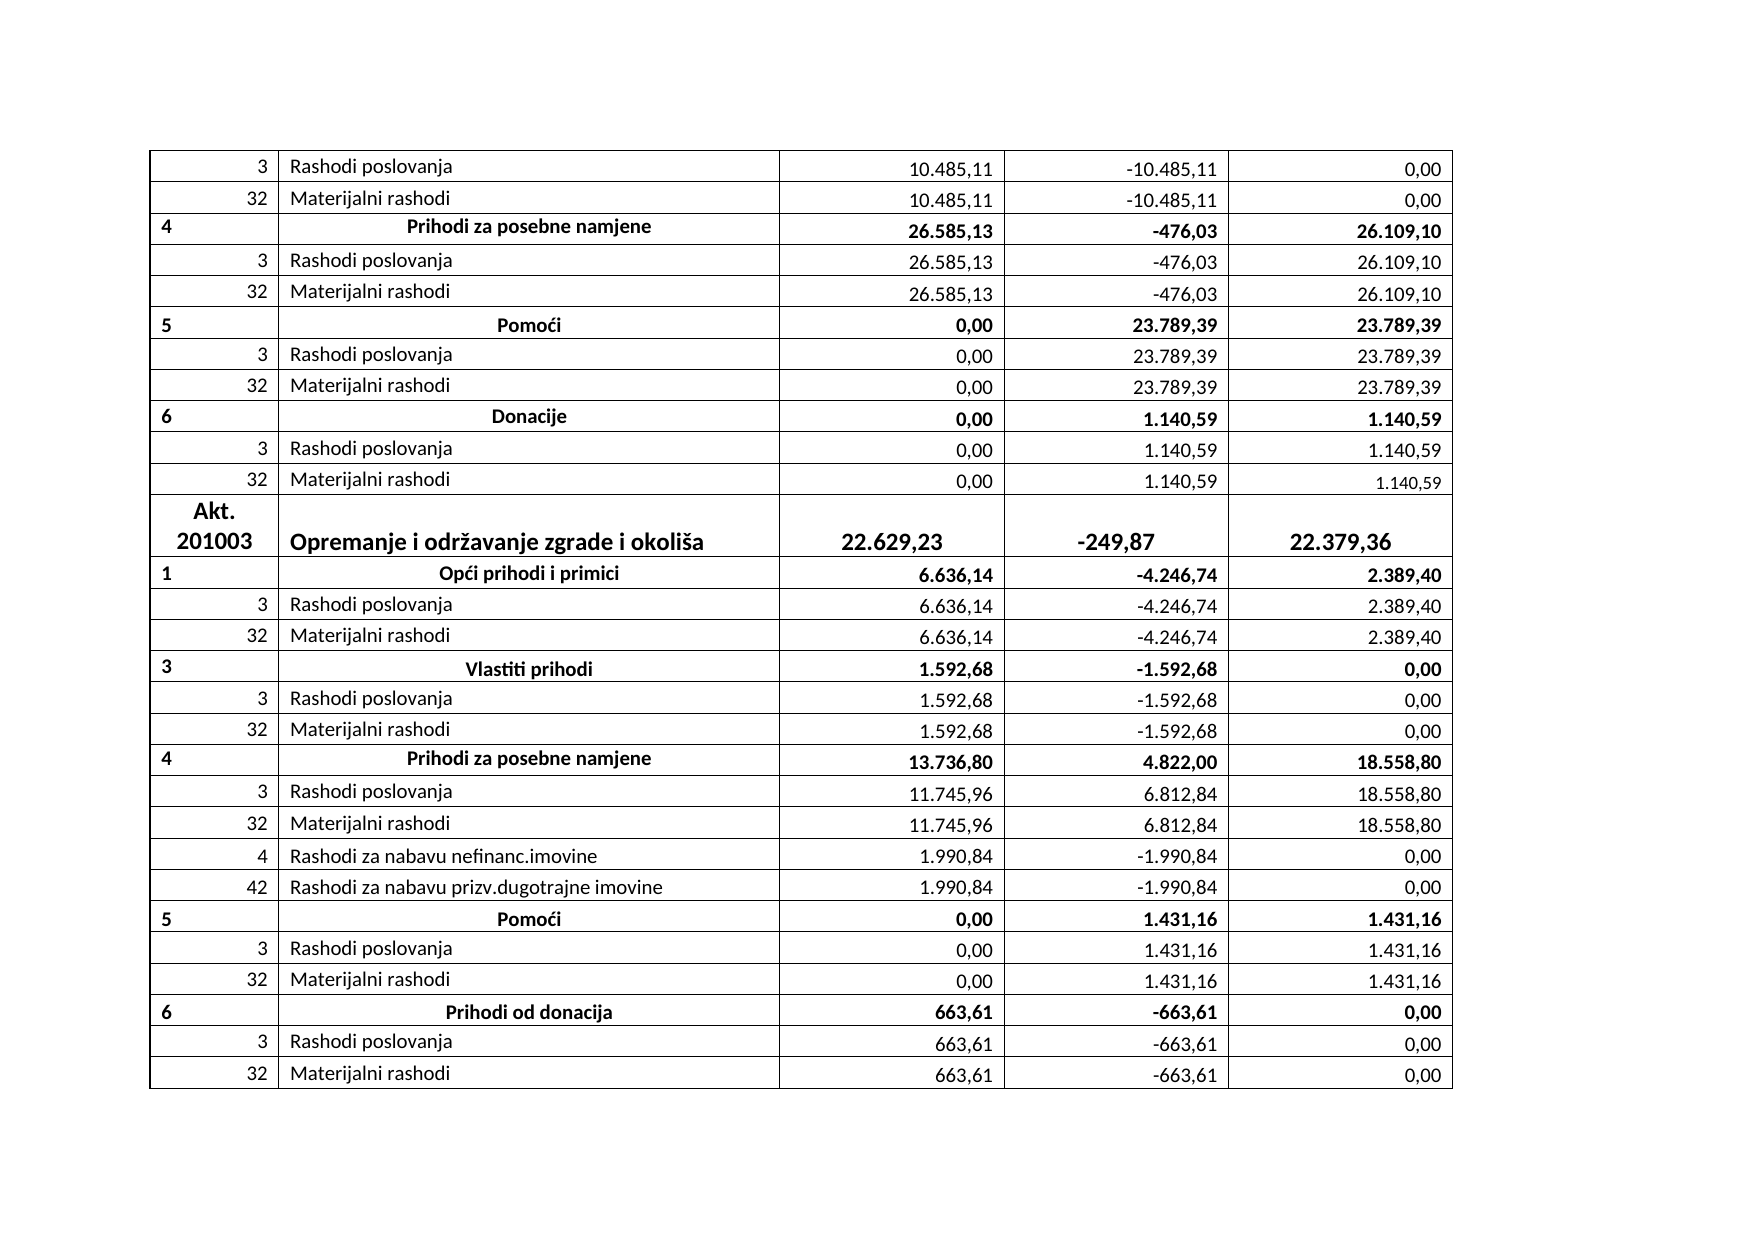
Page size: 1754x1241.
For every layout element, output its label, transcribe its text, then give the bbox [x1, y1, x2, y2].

table_cell 3 [151, 651, 278, 681]
table_cell 23.789,39 [1229, 307, 1452, 337]
table_cell 3 [151, 339, 278, 369]
table_cell [1453, 150, 1478, 181]
table_cell [1453, 181, 1478, 212]
table_cell 0,00 [780, 432, 1004, 462]
table_cell 1.140,59 [1229, 464, 1452, 494]
table_cell 22.629,23 [780, 495, 1004, 556]
table_cell 4 [151, 839, 278, 869]
table_cell Materijalni rashodi [279, 807, 779, 837]
table_cell [1453, 338, 1478, 369]
table_cell 23.789,39 [1229, 339, 1452, 369]
table_cell 1.140,59 [1005, 464, 1228, 494]
table_cell 6.636,14 [780, 620, 1004, 650]
table_cell -249,87 [1005, 495, 1228, 556]
table_cell 4 [151, 214, 278, 244]
table_cell [1453, 369, 1478, 400]
table_cell 11.745,96 [780, 807, 1004, 837]
table_cell 10.485,11 [780, 182, 1004, 212]
table_cell Materijalni rashodi [279, 714, 779, 744]
table_cell Materijalni rashodi [279, 182, 779, 212]
table_cell Rashodi poslovanja [279, 776, 779, 806]
table_cell Vlastiti prihodi [279, 651, 779, 681]
table_cell 32 [151, 182, 278, 212]
table_cell Rashodi poslovanja [279, 682, 779, 712]
table_cell Rashodi za nabavu prizv.dugotrajne imovine [279, 870, 779, 900]
table_cell 1.431,16 [1229, 901, 1452, 931]
table_cell [1453, 306, 1478, 337]
table_cell 0,00 [780, 901, 1004, 931]
table_cell [1453, 775, 1478, 806]
table_cell -476,03 [1005, 276, 1228, 306]
table_cell Akt. 201003 [151, 495, 278, 556]
table_cell Materijalni rashodi [279, 370, 779, 400]
table_cell 6.812,84 [1005, 776, 1228, 806]
table_cell Opći prihodi i primici [279, 557, 779, 587]
table_cell Rashodi poslovanja [279, 151, 779, 181]
table_cell -10.485,11 [1005, 182, 1228, 212]
table_cell [1453, 869, 1478, 900]
table_cell 4 [151, 745, 278, 775]
table_cell -663,61 [1005, 1057, 1228, 1087]
table_cell 0,00 [1229, 651, 1452, 681]
table_cell 6 [151, 401, 278, 431]
table_cell -10.485,11 [1005, 151, 1228, 181]
table_cell 11.745,96 [780, 776, 1004, 806]
table_cell -1.592,68 [1005, 651, 1228, 681]
table_cell [1453, 213, 1478, 244]
table_cell 3 [151, 682, 278, 712]
table_cell 0,00 [1229, 1026, 1452, 1056]
table_cell 4.822,00 [1005, 745, 1228, 775]
table_cell 32 [151, 464, 278, 494]
table_cell Rashodi poslovanja [279, 432, 779, 462]
table_cell Rashodi poslovanja [279, 589, 779, 619]
table_cell 32 [151, 714, 278, 744]
table_cell 0,00 [1229, 151, 1452, 181]
table_cell [1453, 494, 1478, 556]
table_cell [1453, 275, 1478, 306]
table_cell 26.109,10 [1229, 214, 1452, 244]
table_cell Prihodi od donacija [279, 995, 779, 1025]
table_cell 2.389,40 [1229, 589, 1452, 619]
table_cell 663,61 [780, 1026, 1004, 1056]
table_cell 0,00 [1229, 1057, 1452, 1087]
table_cell 23.789,39 [1229, 370, 1452, 400]
table_cell 3 [151, 932, 278, 962]
table_cell 3 [151, 1026, 278, 1056]
table_cell 42 [151, 870, 278, 900]
table_cell -1.990,84 [1005, 839, 1228, 869]
table_cell 663,61 [780, 1057, 1004, 1087]
table_cell [1453, 431, 1478, 462]
table_cell 1.990,84 [780, 870, 1004, 900]
table_cell -4.246,74 [1005, 620, 1228, 650]
table_cell 1.592,68 [780, 714, 1004, 744]
table_cell 26.109,10 [1229, 276, 1452, 306]
table_cell 0,00 [780, 401, 1004, 431]
table_cell [1453, 931, 1478, 962]
table_cell 663,61 [780, 995, 1004, 1025]
table_cell [1453, 806, 1478, 837]
table_cell Opremanje i održavanje zgrade i okoliša [279, 495, 779, 556]
table_cell -1.592,68 [1005, 682, 1228, 712]
table_cell 1.990,84 [780, 839, 1004, 869]
table_cell 26.585,13 [780, 276, 1004, 306]
table_cell 0,00 [1229, 870, 1452, 900]
table_cell 1 [151, 557, 278, 587]
table_cell 10.485,11 [780, 151, 1004, 181]
table_cell 1.140,59 [1229, 401, 1452, 431]
table_cell 2.389,40 [1229, 557, 1452, 587]
table_cell [1453, 1025, 1478, 1056]
table_cell 1.140,59 [1005, 401, 1228, 431]
table_cell 3 [151, 151, 278, 181]
table_cell 1.592,68 [780, 651, 1004, 681]
table_cell 23.789,39 [1005, 307, 1228, 337]
table_cell -476,03 [1005, 214, 1228, 244]
table_cell 0,00 [1229, 839, 1452, 869]
table_cell 0,00 [1229, 995, 1452, 1025]
table_cell Materijalni rashodi [279, 464, 779, 494]
table_cell 0,00 [1229, 682, 1452, 712]
table_cell 26.585,13 [780, 245, 1004, 275]
table_cell 26.109,10 [1229, 245, 1452, 275]
table_cell 2.389,40 [1229, 620, 1452, 650]
table_cell 6.636,14 [780, 589, 1004, 619]
table_cell 1.431,16 [1005, 901, 1228, 931]
table_cell 32 [151, 1057, 278, 1087]
table_cell 1.140,59 [1229, 432, 1452, 462]
table_cell 5 [151, 901, 278, 931]
table_cell [1453, 681, 1478, 712]
table_cell Pomoći [279, 901, 779, 931]
table_cell Materijalni rashodi [279, 1057, 779, 1087]
table_cell -476,03 [1005, 245, 1228, 275]
table_cell 0,00 [780, 932, 1004, 962]
table_cell 5 [151, 307, 278, 337]
table_cell [1453, 1056, 1478, 1087]
table_cell 1.431,16 [1005, 932, 1228, 962]
table_cell 0,00 [780, 964, 1004, 994]
table_cell 0,00 [780, 339, 1004, 369]
table_cell 13.736,80 [780, 745, 1004, 775]
table_cell 32 [151, 370, 278, 400]
table_cell 3 [151, 776, 278, 806]
table_cell Materijalni rashodi [279, 964, 779, 994]
table_cell [1453, 619, 1478, 650]
table_cell -663,61 [1005, 995, 1228, 1025]
table_cell Donacije [279, 401, 779, 431]
table_cell 26.585,13 [780, 214, 1004, 244]
table_cell 32 [151, 276, 278, 306]
table_cell -4.246,74 [1005, 557, 1228, 587]
table_cell 3 [151, 432, 278, 462]
table_cell 6.812,84 [1005, 807, 1228, 837]
table_cell 0,00 [780, 464, 1004, 494]
table_cell 23.789,39 [1005, 370, 1228, 400]
table_cell 0,00 [780, 307, 1004, 337]
table_cell Prihodi za posebne namjene [279, 214, 779, 244]
table_cell 1.431,16 [1229, 932, 1452, 962]
table_cell [1453, 963, 1478, 994]
table_cell [1453, 994, 1478, 1025]
table_cell 22.379,36 [1229, 495, 1452, 556]
table_cell Materijalni rashodi [279, 620, 779, 650]
table_cell 23.789,39 [1005, 339, 1228, 369]
table_cell 0,00 [780, 370, 1004, 400]
table_cell 3 [151, 589, 278, 619]
table_cell [1453, 744, 1478, 775]
table_cell [1453, 713, 1478, 744]
table_cell 3 [151, 245, 278, 275]
table_cell Rashodi poslovanja [279, 339, 779, 369]
table_cell -1.592,68 [1005, 714, 1228, 744]
table_cell [1453, 838, 1478, 869]
table_cell Rashodi poslovanja [279, 1026, 779, 1056]
table_cell Rashodi poslovanja [279, 245, 779, 275]
table_cell 32 [151, 807, 278, 837]
table_cell [1453, 900, 1478, 931]
table_cell 32 [151, 964, 278, 994]
table_cell 6 [151, 995, 278, 1025]
table_cell 6.636,14 [780, 557, 1004, 587]
table_cell Rashodi za nabavu nefinanc.imovine [279, 839, 779, 869]
table_cell [1453, 400, 1478, 431]
table_cell 18.558,80 [1229, 776, 1452, 806]
table_cell [1453, 588, 1478, 619]
table_cell 0,00 [1229, 714, 1452, 744]
table_cell 18.558,80 [1229, 807, 1452, 837]
table_cell Rashodi poslovanja [279, 932, 779, 962]
table_cell 1.140,59 [1005, 432, 1228, 462]
table_cell [1453, 650, 1478, 681]
table_cell Materijalni rashodi [279, 276, 779, 306]
table_cell Prihodi za posebne namjene [279, 745, 779, 775]
table_cell Pomoći [279, 307, 779, 337]
table_cell -663,61 [1005, 1026, 1228, 1056]
table_cell 0,00 [1229, 182, 1452, 212]
table_cell 1.592,68 [780, 682, 1004, 712]
table_cell 1.431,16 [1005, 964, 1228, 994]
table_cell 32 [151, 620, 278, 650]
table_cell 18.558,80 [1229, 745, 1452, 775]
table_cell 1.431,16 [1229, 964, 1452, 994]
table_cell [1453, 556, 1478, 587]
table_cell -1.990,84 [1005, 870, 1228, 900]
table_cell [1453, 244, 1478, 275]
table_cell -4.246,74 [1005, 589, 1228, 619]
table_cell [1453, 463, 1478, 494]
